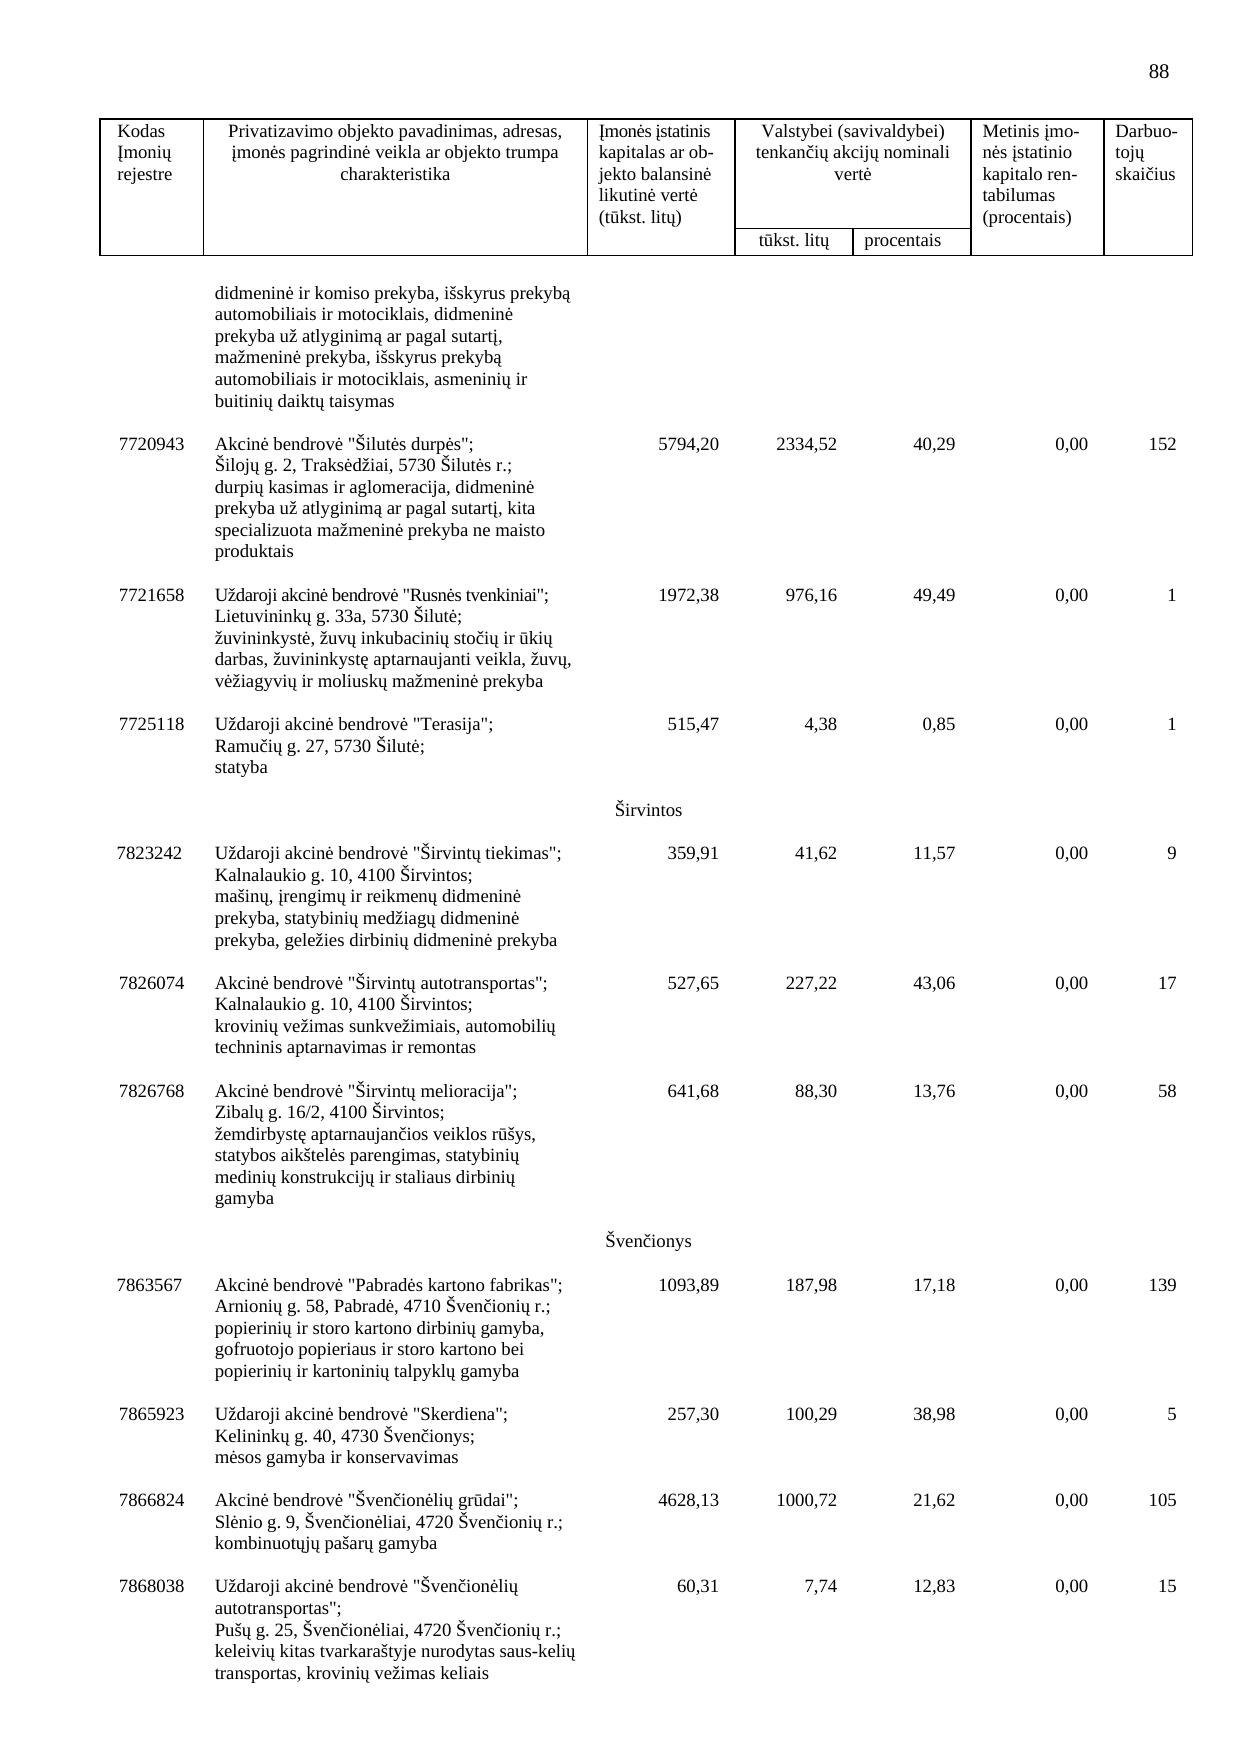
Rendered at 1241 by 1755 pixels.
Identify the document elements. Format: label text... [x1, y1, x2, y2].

table_cell Uždaroji akcinė bendrovė "Širvintų tiekimas"; Kalnalaukio g. 10, 4100 Širvintos; mašinų, įrengimų ir reikmenų didmeninė prekyba, statybinių medžiagų didmeninė prekyba, geležies dirbinių didmeninė prekyba [203, 842, 587, 972]
table_header Kodas Įmonių rejestre [101, 120, 203, 227]
table_cell 9 [1104, 842, 1192, 972]
table_cell 17,18 [853, 1274, 971, 1403]
table_cell 1972,38 [587, 584, 735, 713]
table_cell [203, 256, 587, 282]
table_cell 7720943 [100, 433, 203, 583]
table_cell [735, 282, 853, 433]
table_cell 88,30 [735, 1080, 853, 1230]
table_cell 2334,52 [735, 433, 853, 583]
table_cell 7721658 [100, 584, 203, 713]
table_cell 7823242 [100, 842, 203, 972]
table_cell [101, 228, 203, 254]
table_cell Uždaroji akcinė bendrovė "Skerdiena"; Kelininkų g. 40, 4730 Švenčionys; mėsos gamyba ir konservavimas [203, 1403, 587, 1489]
table_cell 0,00 [971, 972, 1104, 1079]
table_cell 7866824 [100, 1489, 203, 1575]
table_cell 21,62 [853, 1489, 971, 1575]
table_cell [587, 256, 735, 282]
table_cell Akcinė bendrovė "Širvintų autotransportas"; Kalnalaukio g. 10, 4100 Širvintos; krovinių vežimas sunkvežimiais, automobilių techninis aptarnavimas ir remontas [203, 972, 587, 1079]
table_cell [588, 228, 734, 254]
table_cell procentais [854, 229, 970, 254]
table_cell [587, 282, 735, 433]
table_cell 527,65 [587, 972, 735, 1079]
table_cell [1104, 256, 1192, 282]
table_cell 0,00 [971, 1274, 1104, 1403]
table_cell 7865923 [100, 1403, 203, 1489]
table_cell 0,00 [971, 584, 1104, 713]
table_cell 641,68 [587, 1080, 735, 1230]
table_cell 1 [1104, 584, 1192, 713]
table_cell [971, 256, 1104, 282]
table_cell 0,00 [971, 1080, 1104, 1230]
table_cell 100,29 [735, 1403, 853, 1489]
table_cell 41,62 [735, 842, 853, 972]
table_cell 0,00 [971, 1489, 1104, 1575]
table_cell tūkst. litų [736, 229, 852, 254]
table_cell Akcinė bendrovė "Švenčionėlių grūdai"; Slėnio g. 9, Švenčionėliai, 4720 Švenčionių r.; kombinuotųjų pašarų gamyba [203, 1489, 587, 1575]
table_cell 13,76 [853, 1080, 971, 1230]
table_cell Švenčionys [100, 1230, 1192, 1273]
table_cell Akcinė bendrovė "Šilutės durpės"; Šilojų g. 2, Traksėdžiai, 5730 Šilutės r.; durpių kasimas ir aglomeracija, didmeninė prekyba už atlyginimą ar pagal sutartį, kita specializuota mažmeninė prekyba ne maisto produktais [203, 433, 587, 583]
table_cell 0,00 [971, 1403, 1104, 1489]
table_cell 152 [1104, 433, 1192, 583]
table_cell 1 [1104, 713, 1192, 799]
table_cell 139 [1104, 1274, 1192, 1403]
table_cell 0,00 [971, 1575, 1104, 1683]
table_cell 38,98 [853, 1403, 971, 1489]
table_cell 0,00 [971, 842, 1104, 972]
table_cell 43,06 [853, 972, 971, 1079]
table_cell 7868038 [100, 1575, 203, 1683]
table_cell 1093,89 [587, 1274, 735, 1403]
table_cell 515,47 [587, 713, 735, 799]
table_cell 1000,72 [735, 1489, 853, 1575]
table_cell 60,31 [587, 1575, 735, 1683]
table_cell 7826768 [100, 1080, 203, 1230]
table_cell 4,38 [735, 713, 853, 799]
table_cell 7,74 [735, 1575, 853, 1683]
table_cell 187,98 [735, 1274, 853, 1403]
table_cell 0,00 [971, 713, 1104, 799]
table_cell 5 [1104, 1403, 1192, 1489]
table_cell 4628,13 [587, 1489, 735, 1575]
table_header Privatizavimo objekto pavadinimas, adresas, įmonės pagrindinė veikla ar objekto trumpa charakteristika [204, 120, 587, 227]
table_cell Širvintos [100, 799, 1192, 842]
table_cell 976,16 [735, 584, 853, 713]
table_cell [204, 228, 587, 254]
table_cell [1104, 282, 1192, 433]
table_cell 58 [1104, 1080, 1192, 1230]
table_cell 227,22 [735, 972, 853, 1079]
table_cell 0,85 [853, 713, 971, 799]
table_cell 7863567 [100, 1274, 203, 1403]
table_cell Akcinė bendrovė "Pabradės kartono fabrikas"; Arnionių g. 58, Pabradė, 4710 Švenčionių r.; popierinių ir storo kartono dirbinių gamyba, gofruotojo popieriaus ir storo kartono bei popierinių ir kartoninių talpyklų gamyba [203, 1274, 587, 1403]
table_header Valstybei (savivaldybei) tenkančių akcijų nominali vertė [736, 120, 970, 227]
table_header Įmonės įstatinis kapitalas ar ob-jekto balansinė likutinė vertė (tūkst. litų) [588, 120, 734, 227]
table_cell 40,29 [853, 433, 971, 583]
table_cell 7725118 [100, 713, 203, 799]
table_cell 7826074 [100, 972, 203, 1079]
table_cell [735, 256, 853, 282]
table_cell 5794,20 [587, 433, 735, 583]
table_cell [972, 228, 1103, 254]
table_cell Uždaroji akcinė bendrovė "Švenčionėlių autotransportas"; Pušų g. 25, Švenčionėliai, 4720 Švenčionių r.; keleivių kitas tvarkaraštyje nurodytas saus-kelių transportas, krovinių vežimas keliais [203, 1575, 587, 1683]
table_cell 17 [1104, 972, 1192, 1079]
table_cell 359,91 [587, 842, 735, 972]
table_cell 49,49 [853, 584, 971, 713]
table_header Metinis įmo-nės įstatinio kapitalo ren-tabilumas (procentais) [972, 120, 1103, 227]
table_cell [100, 282, 203, 433]
table_cell Uždaroji akcinė bendrovė "Terasija"; Ramučių g. 27, 5730 Šilutė; statyba [203, 713, 587, 799]
table_cell Akcinė bendrovė "Širvintų melioracija"; Zibalų g. 16/2, 4100 Širvintos; žemdirbystę aptarnaujančios veiklos rūšys, statybos aikštelės parengimas, statybinių medinių konstrukcijų ir staliaus dirbinių gamyba [203, 1080, 587, 1230]
table_cell didmeninė ir komiso prekyba, išskyrus prekybą automobiliais ir motociklais, didmeninė prekyba už atlyginimą ar pagal sutartį, mažmeninė prekyba, išskyrus prekybą automobiliais ir motociklais, asmeninių ir buitinių daiktų taisymas [203, 282, 587, 433]
table_cell 105 [1104, 1489, 1192, 1575]
table_cell 12,83 [853, 1575, 971, 1683]
table_cell [1105, 228, 1192, 254]
table_cell [853, 282, 971, 433]
table_cell 0,00 [971, 433, 1104, 583]
table_cell [971, 282, 1104, 433]
table_cell 11,57 [853, 842, 971, 972]
table_cell [853, 256, 971, 282]
table_cell Uždaroji akcinė bendrovė "Rusnės tvenkiniai"; Lietuvininkų g. 33a, 5730 Šilutė; žuvininkystė, žuvų inkubacinių stočių ir ūkių darbas, žuvininkystę aptarnaujanti veikla, žuvų, vėžiagyvių ir moliuskų mažmeninė prekyba [203, 584, 587, 713]
table_header Darbuo-tojų skaičius [1105, 120, 1192, 227]
table_cell 257,30 [587, 1403, 735, 1489]
table_cell [100, 256, 203, 282]
table_cell 15 [1104, 1575, 1192, 1683]
